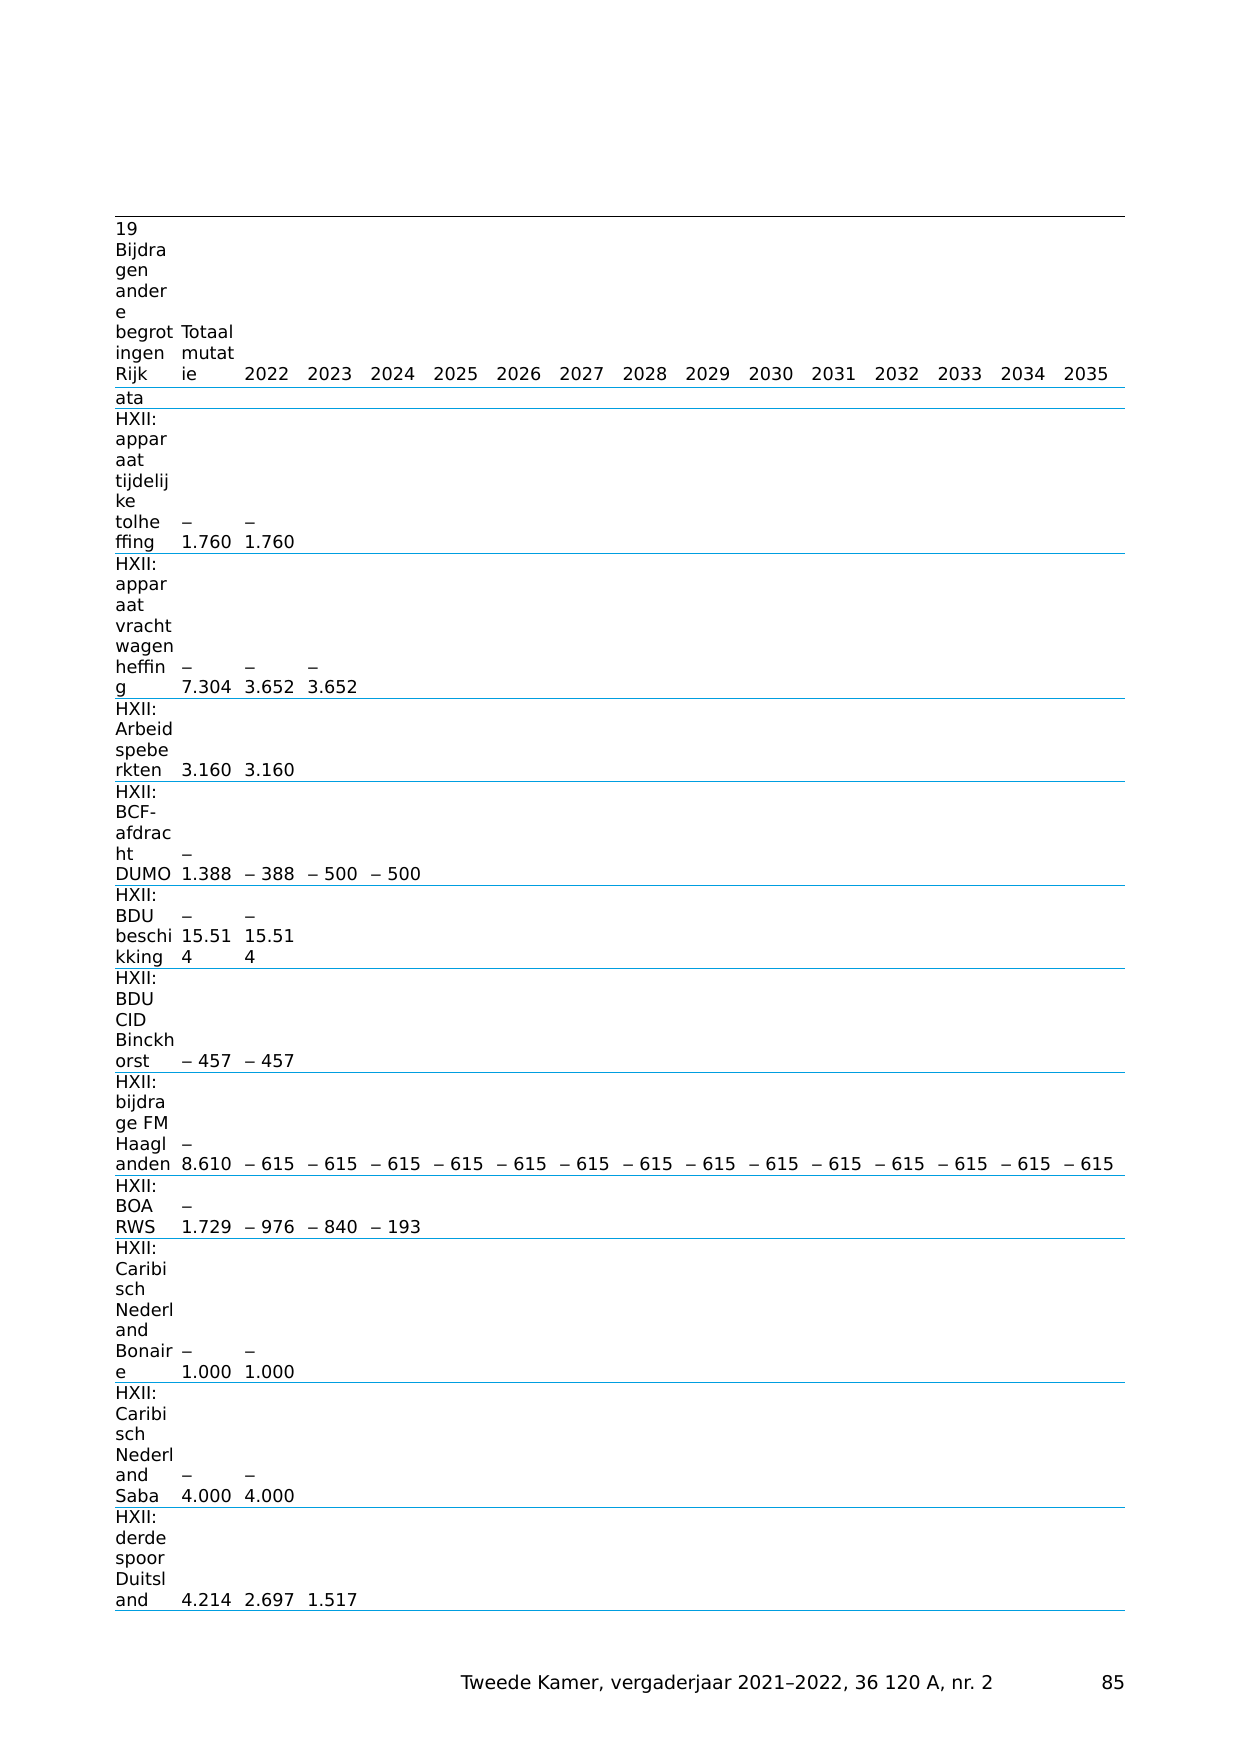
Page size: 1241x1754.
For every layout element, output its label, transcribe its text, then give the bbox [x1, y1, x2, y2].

table_cell [808, 388, 871, 408]
table_cell [871, 1176, 934, 1237]
table_cell ‒ 15.514 [241, 886, 304, 968]
table_cell [682, 782, 745, 885]
table_cell ‒ 615 [934, 1073, 997, 1175]
table_cell [493, 409, 556, 553]
table_cell ‒ 15.514 [178, 886, 241, 968]
table_cell ‒ 615 [998, 1073, 1060, 1175]
table_cell [556, 1383, 619, 1507]
table_cell [1060, 782, 1125, 885]
table_cell ‒ 615 [808, 1073, 871, 1175]
table_cell [619, 699, 682, 781]
table_cell [808, 886, 871, 968]
table_cell [367, 1239, 430, 1382]
table_cell [745, 554, 808, 698]
table_cell [871, 388, 934, 408]
table_cell [241, 388, 304, 408]
table_cell 2026 [493, 217, 556, 387]
table_cell [493, 1239, 556, 1382]
table_cell [556, 699, 619, 781]
table_cell [808, 969, 871, 1071]
table_cell [1060, 699, 1125, 781]
table_cell [556, 554, 619, 698]
table_cell [934, 388, 997, 408]
table_cell [998, 409, 1060, 553]
table_cell [934, 782, 997, 885]
table_cell ‒ 1.000 [241, 1239, 304, 1382]
table_cell [304, 1239, 367, 1382]
table_cell ‒ 193 [367, 1176, 430, 1237]
table_cell [304, 409, 367, 553]
table_cell [871, 782, 934, 885]
table_cell [745, 969, 808, 1071]
table_cell 3.160 [178, 699, 241, 781]
table_cell 2029 [682, 217, 745, 387]
table_cell [871, 699, 934, 781]
table_cell [998, 886, 1060, 968]
table_cell [871, 554, 934, 698]
table_cell ‒ 615 [871, 1073, 934, 1175]
table_cell [619, 1239, 682, 1382]
table_cell [745, 388, 808, 408]
table_cell [430, 1383, 493, 1507]
table_cell [745, 886, 808, 968]
table_cell 2022 [241, 217, 304, 387]
table_cell [493, 782, 556, 885]
table_cell ‒ 1.000 [178, 1239, 241, 1382]
table_cell [934, 1508, 997, 1610]
table_cell [745, 1383, 808, 1507]
table_cell ata [115, 388, 178, 408]
table_cell HXII: Arbeidspeberkten [115, 699, 178, 781]
table_cell [1060, 1239, 1125, 1382]
table_cell 2031 [808, 217, 871, 387]
table_cell [998, 969, 1060, 1071]
table_cell [619, 886, 682, 968]
table_cell [682, 554, 745, 698]
table_cell [556, 886, 619, 968]
table_cell HXII: derde spoor Duitsland [115, 1508, 178, 1610]
table_cell ‒ 3.652 [304, 554, 367, 698]
table_cell [493, 1383, 556, 1507]
table_cell ‒ 615 [367, 1073, 430, 1175]
table_cell ‒ 500 [304, 782, 367, 885]
table_cell [367, 699, 430, 781]
table_cell [619, 1508, 682, 1610]
table_cell [1060, 1383, 1125, 1507]
table_cell [556, 782, 619, 885]
table_cell [430, 1508, 493, 1610]
table_header Tabel 19 [115, 191, 1125, 216]
table_cell [871, 1508, 934, 1610]
table_cell [682, 1383, 745, 1507]
table_cell [871, 886, 934, 968]
table_cell [493, 1508, 556, 1610]
table_cell ‒ 3.652 [241, 554, 304, 698]
table_cell [493, 969, 556, 1071]
table_cell [430, 782, 493, 885]
table_cell [1060, 388, 1125, 408]
table_cell 19 Bijdragen andere begrotingen Rijk [115, 217, 178, 387]
table_cell [682, 699, 745, 781]
table_cell [871, 409, 934, 553]
table_cell [998, 1176, 1060, 1237]
table_cell ‒ 4.000 [241, 1383, 304, 1507]
table_cell [178, 388, 241, 408]
table_cell [1060, 554, 1125, 698]
table_cell ‒ 840 [304, 1176, 367, 1237]
table_cell [808, 1176, 871, 1237]
table_cell [808, 699, 871, 781]
table_cell ‒ 1.760 [241, 409, 304, 553]
table_cell [934, 409, 997, 553]
table_cell [808, 1383, 871, 1507]
table_cell [745, 409, 808, 553]
table_cell [934, 1176, 997, 1237]
table_cell [556, 388, 619, 408]
table_cell [430, 1176, 493, 1237]
table_cell 2035 [1060, 217, 1125, 387]
table_cell [430, 886, 493, 968]
table_cell [808, 1239, 871, 1382]
table_cell ‒ 615 [682, 1073, 745, 1175]
table_cell [1060, 1508, 1125, 1610]
table_cell [1060, 969, 1125, 1071]
table_cell [430, 388, 493, 408]
table_cell [367, 969, 430, 1071]
table_cell [493, 388, 556, 408]
table_cell [556, 1508, 619, 1610]
table_cell [998, 782, 1060, 885]
table_cell [745, 1176, 808, 1237]
table_cell ‒ 615 [304, 1073, 367, 1175]
table_cell [619, 782, 682, 885]
table_cell [808, 409, 871, 553]
table_cell [998, 699, 1060, 781]
table_cell 2023 [304, 217, 367, 387]
table_cell [367, 886, 430, 968]
table_cell [619, 969, 682, 1071]
table_cell ‒ 976 [241, 1176, 304, 1237]
table_cell [745, 782, 808, 885]
table_cell [304, 969, 367, 1071]
table_cell [556, 1239, 619, 1382]
table_cell [619, 1176, 682, 1237]
table_cell [682, 1176, 745, 1237]
table_cell [871, 1383, 934, 1507]
table_cell [745, 1239, 808, 1382]
table_cell [493, 699, 556, 781]
table_cell [367, 1508, 430, 1610]
table_cell 2032 [871, 217, 934, 387]
table_cell ‒ 500 [367, 782, 430, 885]
table_cell [367, 554, 430, 698]
table_cell ‒ 615 [1060, 1073, 1125, 1175]
table_cell [998, 388, 1060, 408]
table_cell [998, 1239, 1060, 1382]
table_cell ‒ 457 [178, 969, 241, 1071]
table_cell ‒ 388 [241, 782, 304, 885]
table_cell [1060, 409, 1125, 553]
table_cell [808, 554, 871, 698]
table_cell [682, 1239, 745, 1382]
table_cell [1060, 1176, 1125, 1237]
table_cell ‒ 615 [493, 1073, 556, 1175]
table_cell 2027 [556, 217, 619, 387]
table_cell HXII: BDU CID Binckhorst [115, 969, 178, 1071]
table_cell [934, 1239, 997, 1382]
table_cell [430, 409, 493, 553]
table_cell [304, 388, 367, 408]
table_cell [619, 409, 682, 553]
table_cell HXII: Caribisch Nederland Saba [115, 1383, 178, 1507]
table_cell 2030 [745, 217, 808, 387]
table_cell HXII: Caribisch Nederland Bonaire [115, 1239, 178, 1382]
table_cell [745, 699, 808, 781]
table_cell ‒ 1.760 [178, 409, 241, 553]
table_cell 2.697 [241, 1508, 304, 1610]
table_cell HXII: BDU beschikking [115, 886, 178, 968]
table_cell [367, 409, 430, 553]
table_cell [493, 1176, 556, 1237]
table_cell [808, 782, 871, 885]
table_cell [619, 1383, 682, 1507]
table_cell [998, 554, 1060, 698]
table_cell HXII: bijdrage FM Haaglanden [115, 1073, 178, 1175]
table_cell [871, 969, 934, 1071]
table_cell [619, 388, 682, 408]
table_cell [682, 409, 745, 553]
table_cell 1.517 [304, 1508, 367, 1610]
table_cell ‒ 8.610 [178, 1073, 241, 1175]
table_cell [556, 409, 619, 553]
table_cell 2025 [430, 217, 493, 387]
table_cell ‒ 615 [430, 1073, 493, 1175]
table_cell [556, 969, 619, 1071]
table_cell [934, 699, 997, 781]
table_cell 2028 [619, 217, 682, 387]
table_cell HXII: apparaat vrachtwagenheffing [115, 554, 178, 698]
table_cell [682, 388, 745, 408]
table_cell [682, 886, 745, 968]
table_cell [304, 1383, 367, 1507]
table_cell [430, 699, 493, 781]
table_cell [934, 554, 997, 698]
table_cell [998, 1383, 1060, 1507]
table_cell [998, 1508, 1060, 1610]
table_cell HXII: apparaat tijdelijke tolheffing [115, 409, 178, 553]
table_cell ‒ 1.729 [178, 1176, 241, 1237]
table_cell 3.160 [241, 699, 304, 781]
table_cell [430, 969, 493, 1071]
table_cell [1060, 886, 1125, 968]
table_cell ‒ 615 [745, 1073, 808, 1175]
table_cell ‒ 7.304 [178, 554, 241, 698]
table_cell [619, 554, 682, 698]
table_cell ‒ 1.388 [178, 782, 241, 885]
table_cell 2024 [367, 217, 430, 387]
table_cell [430, 1239, 493, 1382]
table_cell [556, 1176, 619, 1237]
table_cell [808, 1508, 871, 1610]
table_cell ‒ 615 [556, 1073, 619, 1175]
table_cell [430, 554, 493, 698]
table_cell [934, 1383, 997, 1507]
table_cell [493, 886, 556, 968]
table_cell [682, 1508, 745, 1610]
table_cell [745, 1508, 808, 1610]
table_cell [304, 886, 367, 968]
table_cell [934, 886, 997, 968]
table_cell HXII: BOA RWS [115, 1176, 178, 1237]
table_cell [682, 969, 745, 1071]
table_cell [934, 969, 997, 1071]
table_cell ‒ 4.000 [178, 1383, 241, 1507]
table_cell [871, 1239, 934, 1382]
table_cell ‒ 457 [241, 969, 304, 1071]
table_cell HXII: BCF-afdracht DUMO [115, 782, 178, 885]
table_cell [493, 554, 556, 698]
table_cell [367, 1383, 430, 1507]
table_cell ‒ 615 [619, 1073, 682, 1175]
table_cell [304, 699, 367, 781]
table_cell 2034 [998, 217, 1060, 387]
table_cell [367, 388, 430, 408]
table_cell 4.214 [178, 1508, 241, 1610]
table_cell Totaal mutatie [178, 217, 241, 387]
table_cell ‒ 615 [241, 1073, 304, 1175]
table_cell 2033 [934, 217, 997, 387]
